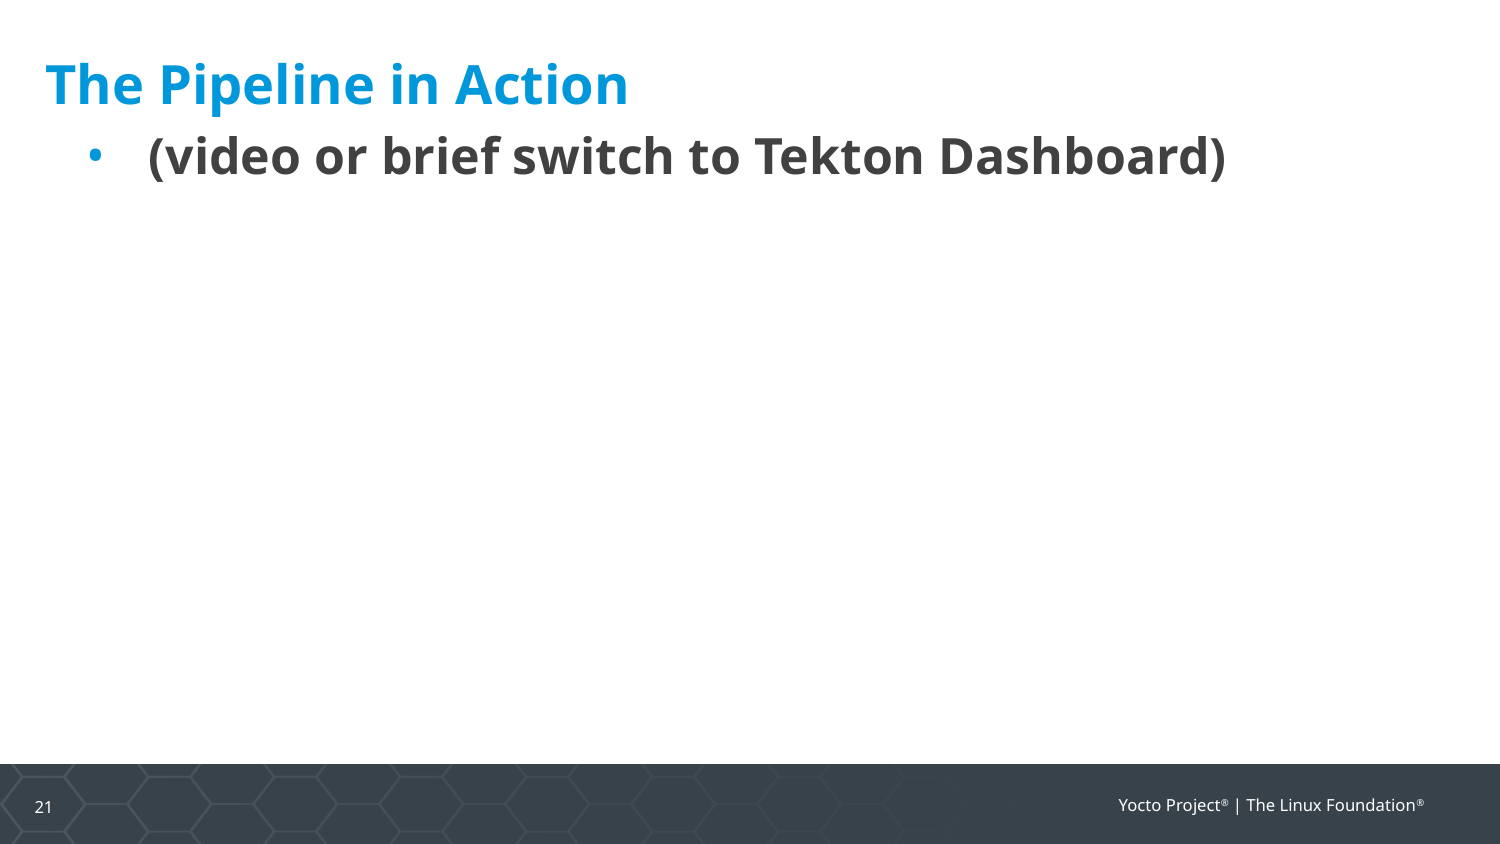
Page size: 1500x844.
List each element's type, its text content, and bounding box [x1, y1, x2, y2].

title The Pipeline in Action [44, 50, 1395, 160]
picture [0, 0, 1500, 844]
list (video or brief switch to Tekton Dashboard) [73, 115, 1425, 734]
